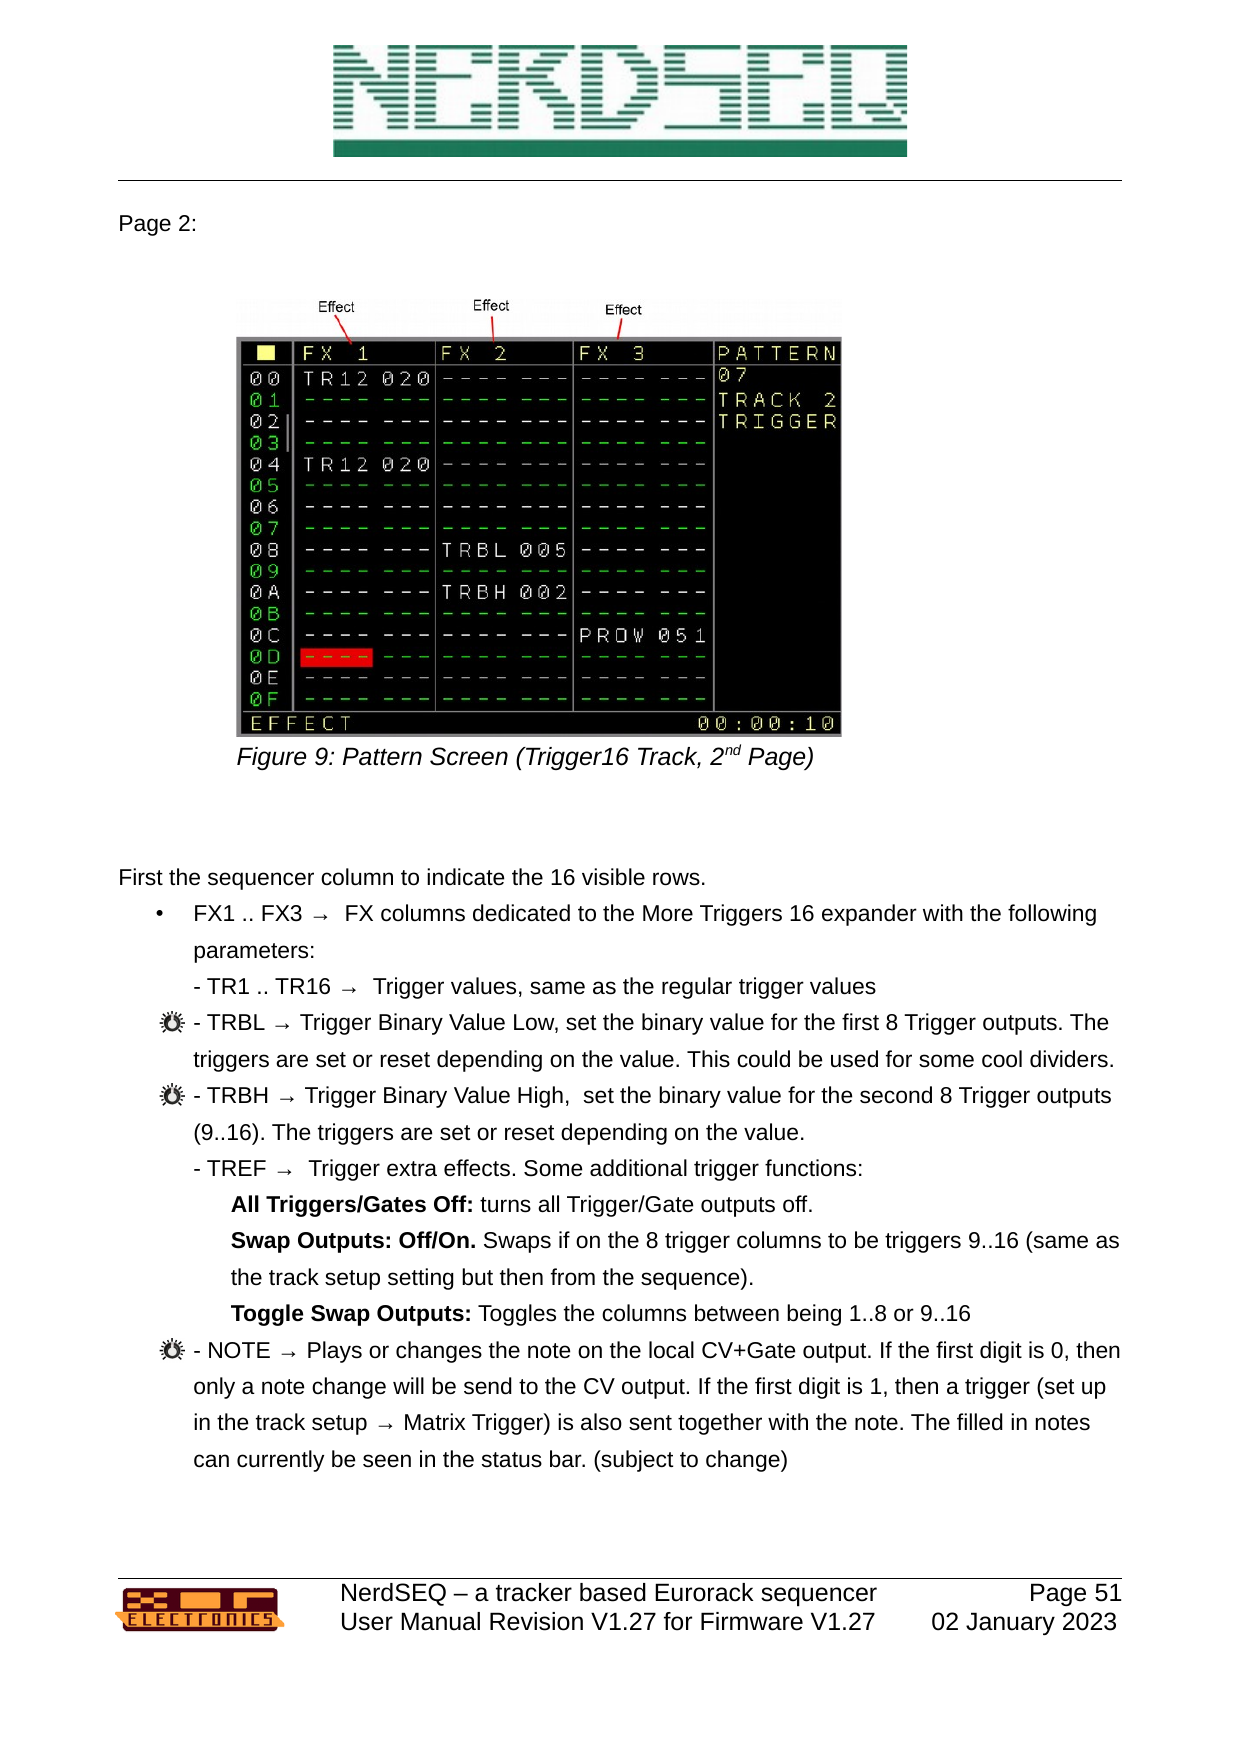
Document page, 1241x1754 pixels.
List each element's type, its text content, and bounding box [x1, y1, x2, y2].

list All Triggers/Gates Off: turns all Trigger/Gate outputs off. [193, 1191, 1122, 1217]
picture [115, 1584, 285, 1634]
list - TRBH → Trigger Binary Value High, set the binary value for the second 8 Trigger outputs (9..16). The triggers are set or reset depending on the value. [156, 1082, 1122, 1145]
picture [236, 299, 842, 737]
picture [159, 1083, 185, 1109]
list - TR1 .. TR16 → Trigger values, same as the regular trigger values [156, 973, 1122, 999]
list Swap Outputs: Off/On. Swaps if on the 8 trigger columns to be triggers 9..16 (same as the track setup setting but then from the sequence). Toggle Swap Outputs: Toggles the columns between being 1..8 or 9..16 [193, 1227, 1122, 1327]
text Figure 9: Pattern Screen (Trigger16 Track, 2nd Page) [236, 737, 842, 771]
text Page 2: [118, 209, 1122, 236]
picture [159, 1338, 185, 1363]
list - TRBL → Trigger Binary Value Low, set the binary value for the first 8 Trigger outputs. The triggers are set or reset depending on the value. This could be used for some cool dividers. [156, 1009, 1122, 1072]
picture [333, 45, 908, 157]
list - TREF → Trigger extra effects. Some additional trigger functions: [156, 1155, 1122, 1181]
list FX1 .. FX3 → FX columns dedicated to the More Triggers 16 expander with the following parameters: [156, 900, 1122, 963]
list - NOTE → Plays or changes the note on the local CV+Gate output. If the first digit is 0, then only a note change will be send to the CV output. If the first digit is 1, then a trigger (set up in the track setup → Matrix Trigger) is also sent together with the note. The filled in notes can currently be seen in the status bar. (subject to change) [156, 1337, 1122, 1472]
text First the sequencer column to indicate the 16 visible rows. [118, 864, 1122, 890]
picture [159, 1011, 185, 1036]
